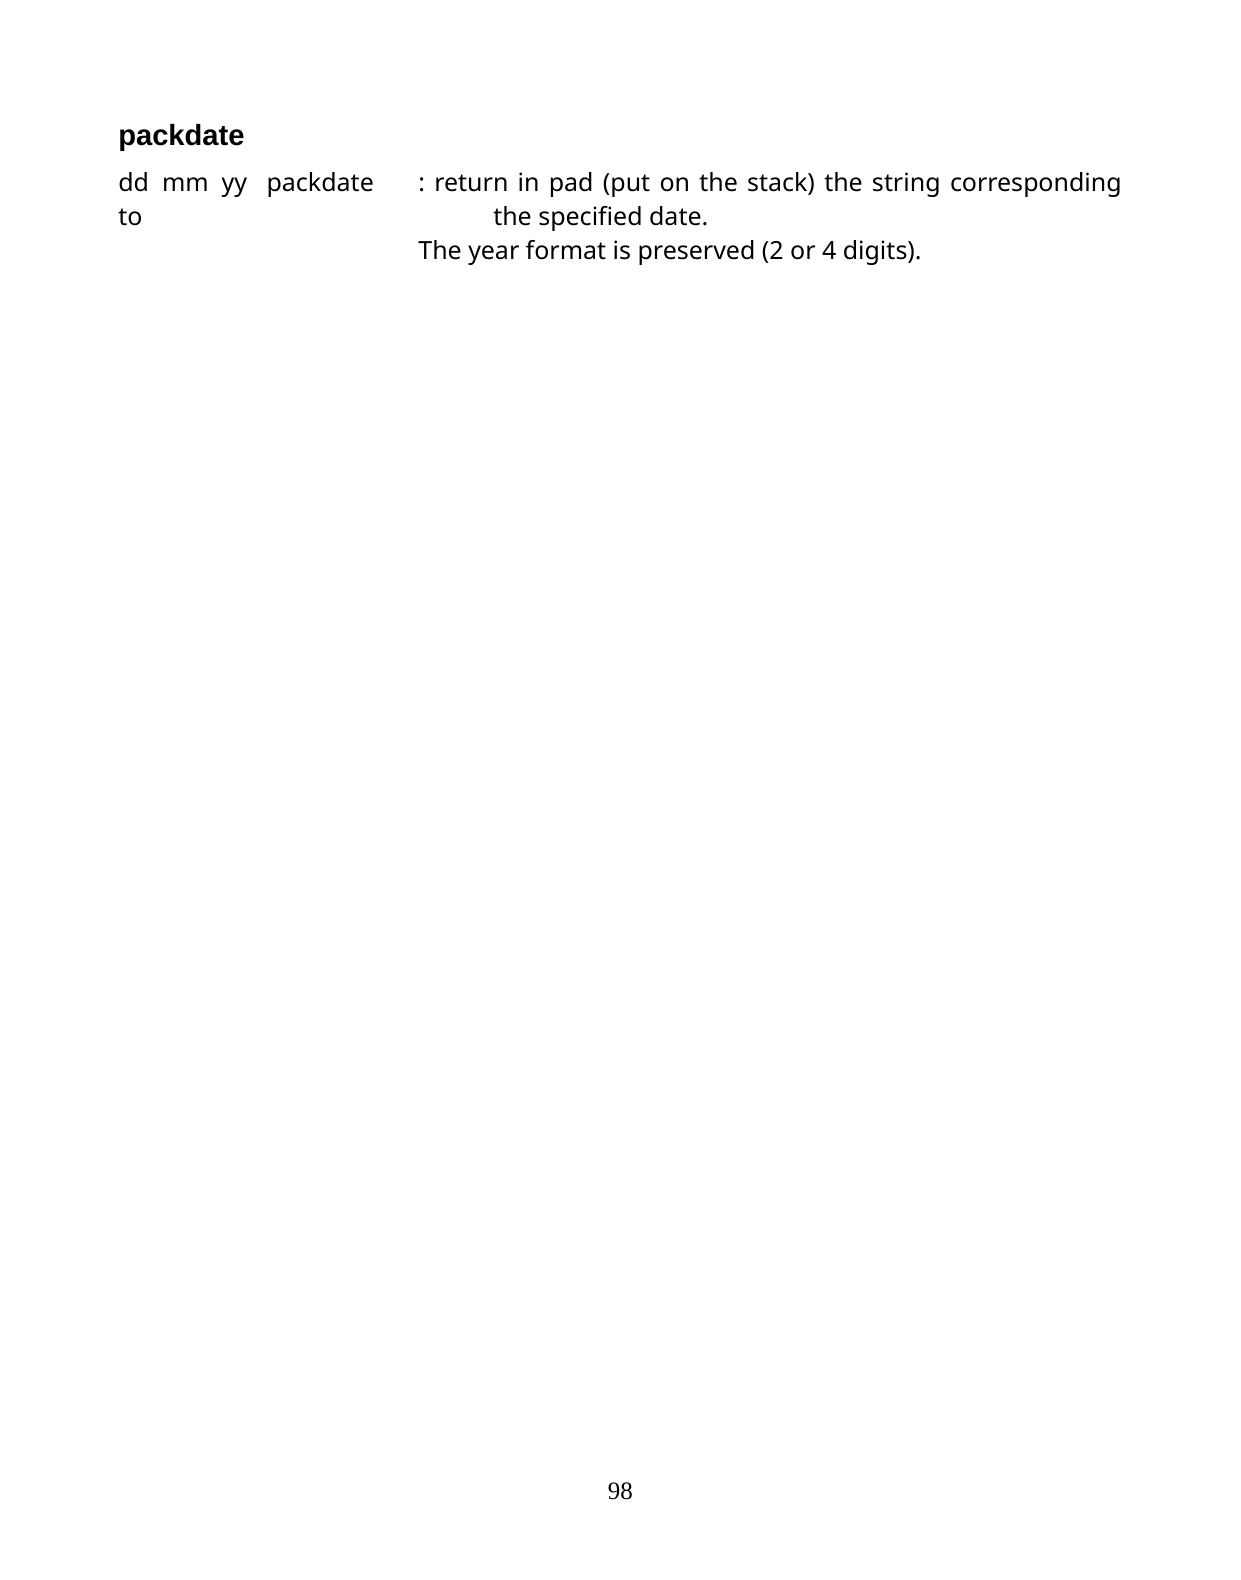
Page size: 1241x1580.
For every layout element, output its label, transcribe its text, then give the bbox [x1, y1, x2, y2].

subtitle packdate [118, 118, 1122, 152]
text The year format is preserved (2 or 4 digits). [118, 232, 1123, 266]
text dd mm yy packdate : return in pad (put on the stack) the string corresponding to the specified date. [118, 164, 1123, 232]
